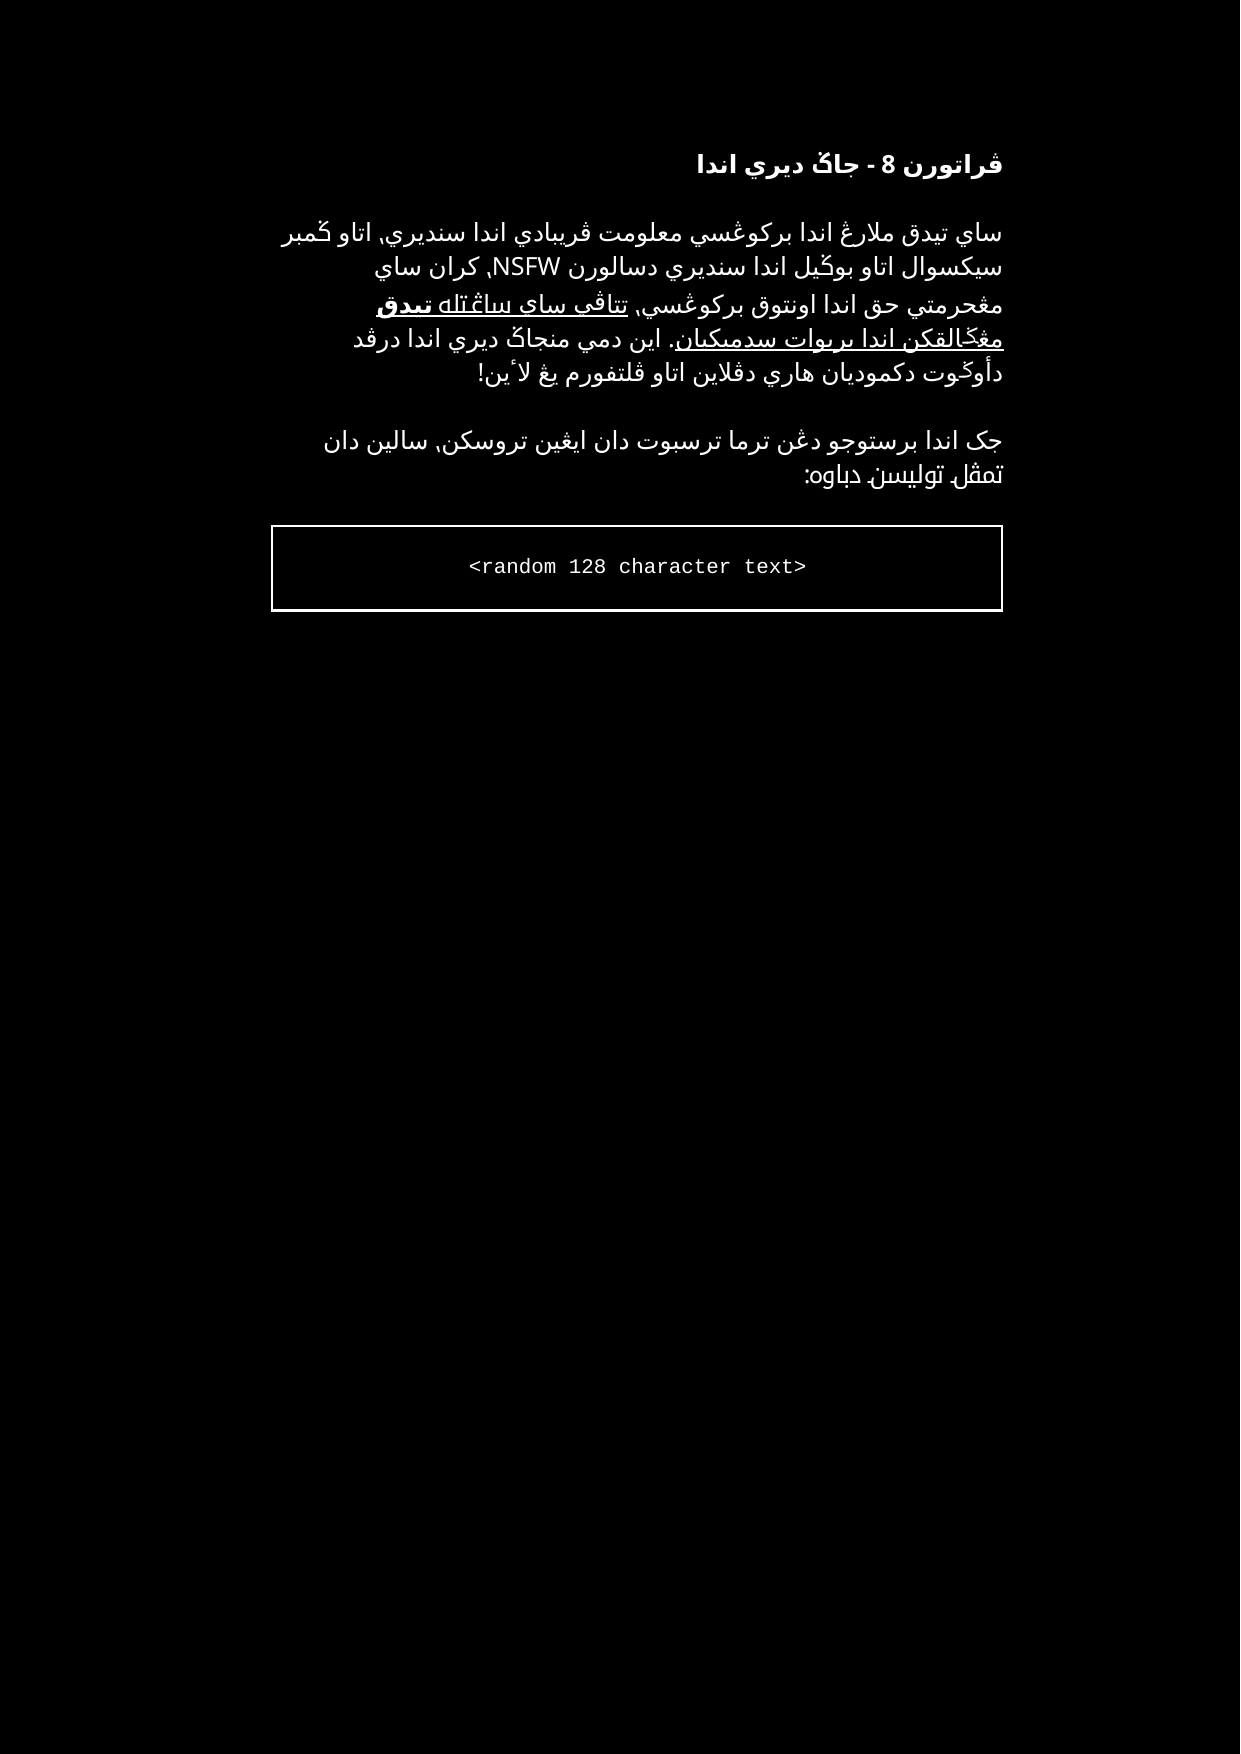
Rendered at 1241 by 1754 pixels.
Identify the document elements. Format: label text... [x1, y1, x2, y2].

text <random 128 character text> [273, 527, 1001, 609]
text ڤراتورن 8 - جاݢ ديري اندا [271, 147, 1003, 181]
text ساي تيدق ملارڠ اندا برکوڠسي معلومت ڤريبادي اندا سنديري⹁ اتاو ݢمبر سيکسوال اتاو بوݢيل اندا سنديري دسالورن NSFW⹁ کران ساي مڠحرمتي حق اندا اونتوق برکوڠسي⹁ تتاڤي ساي ساڠتله تيدق مڠݢالقکن اندا بربوات سدميکيان. اين دمي منجاݢ ديري اندا درڤد دأوݢوت دکموديان هاري دڤلاين اتاو ڤلتفورم يڠ لاٴين! جک اندا برستوجو دڠن ترما ترسبوت دان ايڠين تروسکن⹁ سالين دان تمڤل توليسن دباوه: [271, 215, 1003, 491]
